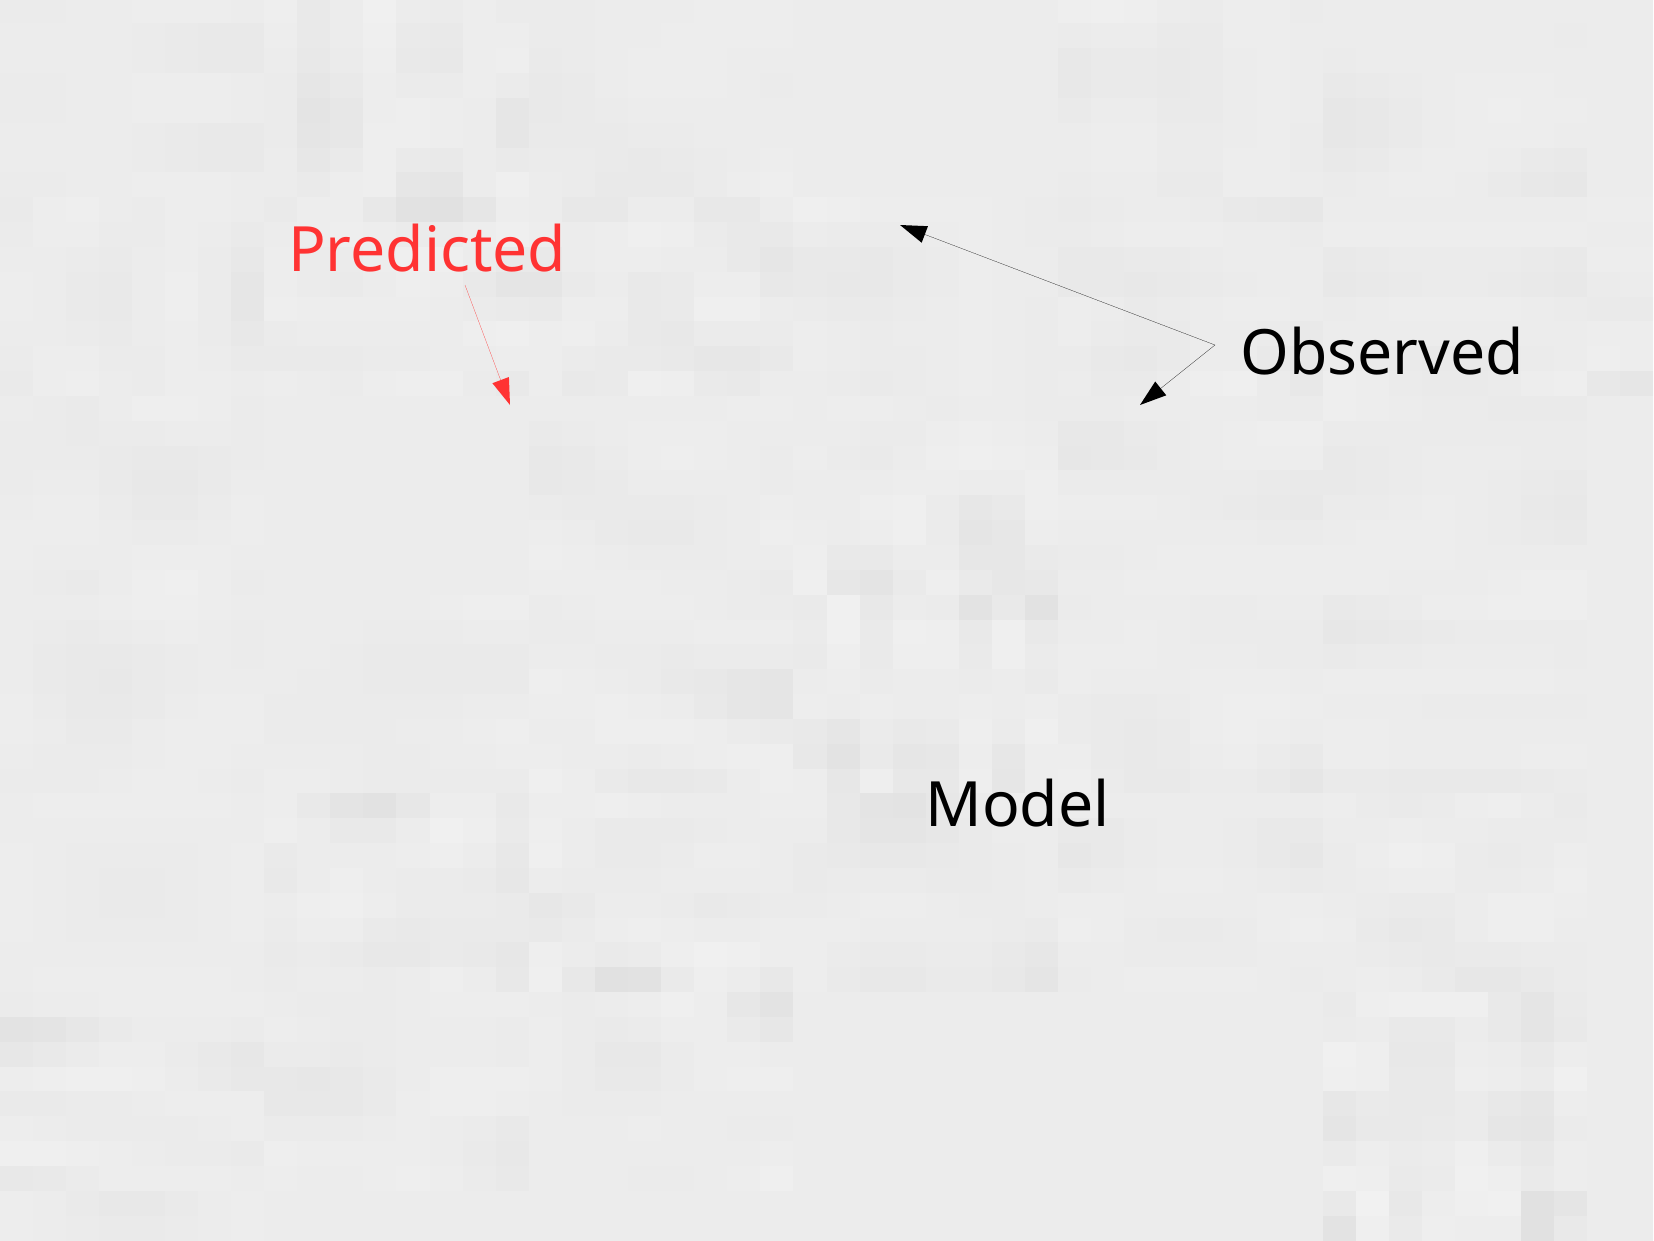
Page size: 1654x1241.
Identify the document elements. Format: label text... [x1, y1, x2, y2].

text_box Model [910, 752, 1106, 841]
picture [0, 0, 1654, 1241]
text_box Observed [1225, 300, 1516, 388]
text_box Predicted [273, 197, 571, 286]
